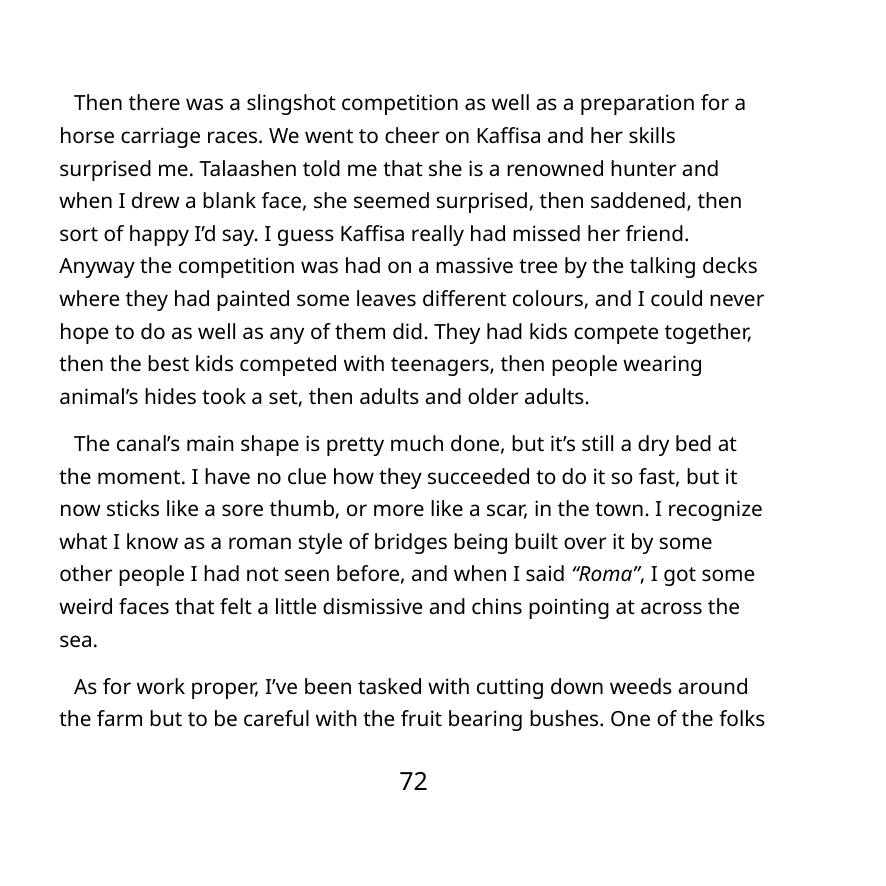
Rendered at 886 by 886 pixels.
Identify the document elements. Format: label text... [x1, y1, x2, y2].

text The canal’s main shape is pretty much done, but it’s still a dry bed at the moment. I have no clue how they succeeded to do it so fast, but it now sticks like a sore thumb, or more like a scar, in the town. I recognize what I know as a roman style of bridges being built over it by some other people I had not seen before, and when I said “Roma”, I got some weird faces that felt a little dismissive and chins pointing at across the sea. [59, 429, 768, 653]
text Then there was a slingshot competition as well as a preparation for a horse carriage races. We went to cheer on Kaffisa and her skills surprised me. Talaashen told me that she is a renowned hunter and when I drew a blank face, she seemed surprised, then saddened, then sort of happy I’d say. I guess Kaffisa really had missed her friend. Anyway the competition was had on a massive tree by the talking decks where they had painted some leaves different colours, and I could never hope to do as well as any of them did. They had kids compete together, then the best kids competed with teenagers, then people wearing animal’s hides took a set, then adults and older adults. [59, 88, 768, 410]
text As for work proper, I’ve been tasked with cutting down weeds around the farm but to be careful with the fruit bearing bushes. One of the folks [59, 672, 768, 733]
